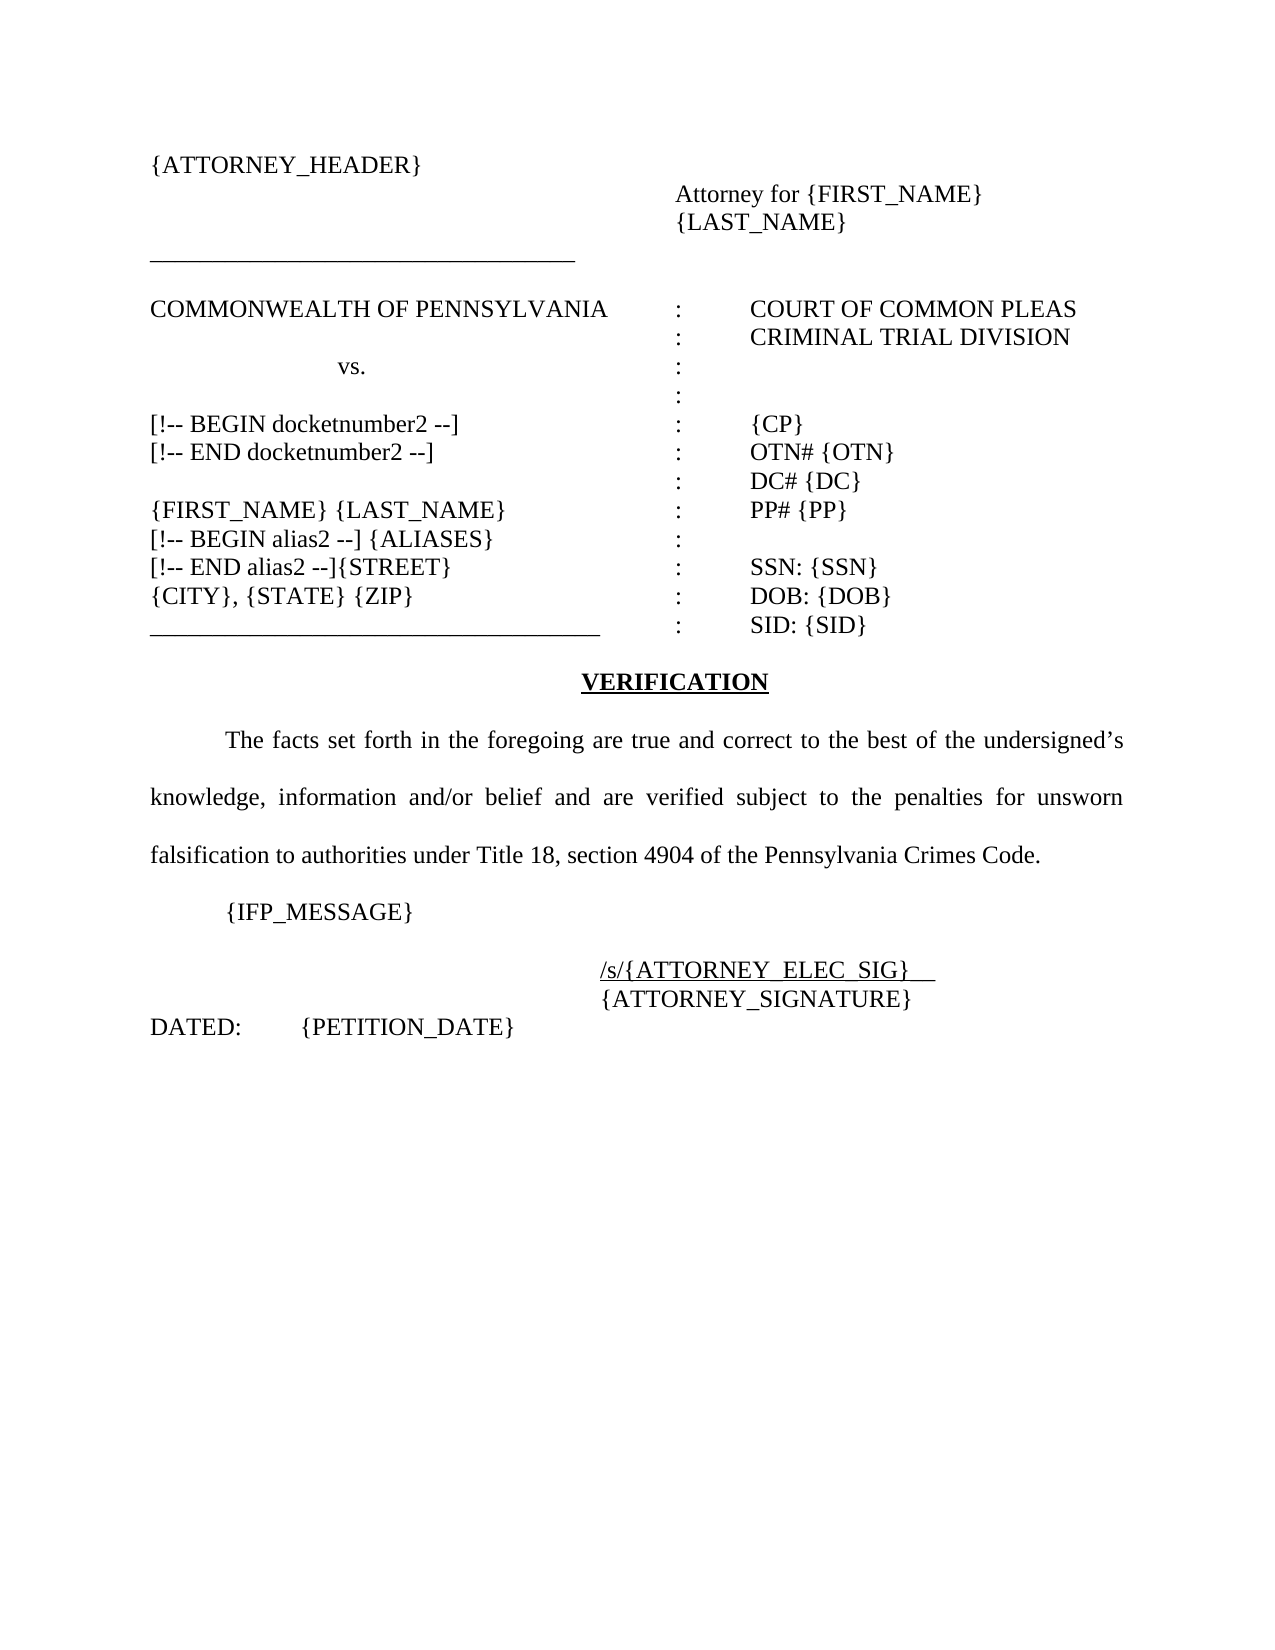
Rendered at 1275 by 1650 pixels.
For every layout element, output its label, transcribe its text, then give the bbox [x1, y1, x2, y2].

text [!-- END docketnumber2 --] : OTN# {OTN} [150, 437, 1125, 466]
text Attorney for {FIRST_NAME} {LAST_NAME} [150, 179, 1125, 236]
text [!-- BEGIN alias2 --] {ALIASES} : [150, 524, 1125, 552]
text __________________________________ [150, 236, 1125, 265]
text VERIFICATION [150, 667, 1125, 696]
text [!-- BEGIN docketnumber2 --] : {CP} [150, 409, 1125, 437]
text : DC# {DC} [150, 466, 1125, 495]
text {CITY}, {STATE} {ZIP} : DOB: {DOB} [150, 581, 1125, 610]
text /s/{ATTORNEY_ELEC_SIG}__ [150, 955, 1125, 984]
text DATED: {PETITION_DATE} [150, 1012, 1125, 1041]
text : [150, 380, 1125, 409]
text COMMONWEALTH OF PENNSYLVANIA : COURT OF COMMON PLEAS [150, 294, 1125, 322]
text The facts set forth in the foregoing are true and correct to the best of the undersigned’s knowledge, information and/or belief and are verified subject to the penalties for unsworn falsification to authorities under Title 18, section 4904 of the Pennsylvania Crimes Code. [150, 725, 1125, 869]
text vs. : [150, 351, 1125, 380]
text {ATTORNEY_SIGNATURE} [150, 984, 1125, 1012]
text {ATTORNEY_HEADER} [150, 150, 1125, 179]
text ____________________________________ : SID: {SID} [150, 610, 1125, 639]
text : CRIMINAL TRIAL DIVISION [150, 322, 1125, 351]
text [!-- END alias2 --]{STREET} : SSN: {SSN} [150, 552, 1125, 581]
text {IFP_MESSAGE} [150, 897, 1125, 926]
text {FIRST_NAME} {LAST_NAME} : PP# {PP} [150, 495, 1125, 524]
